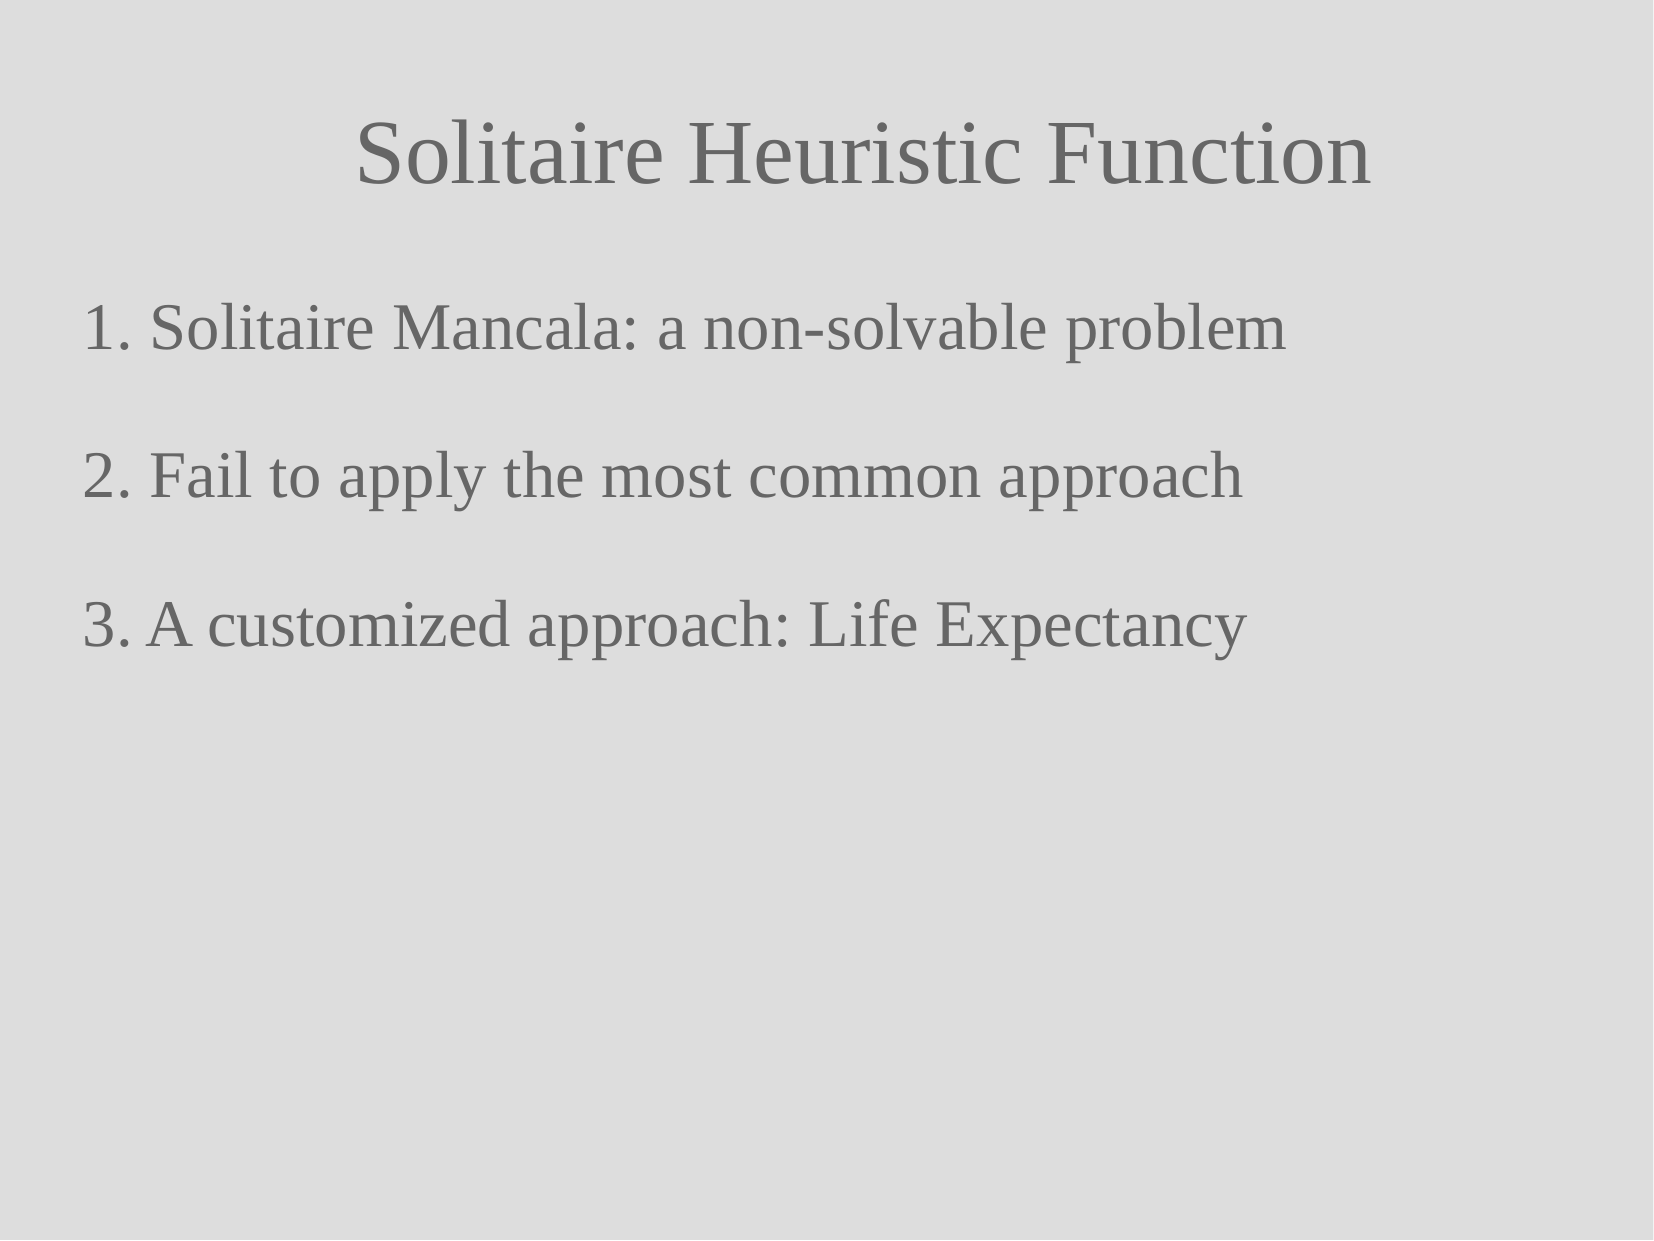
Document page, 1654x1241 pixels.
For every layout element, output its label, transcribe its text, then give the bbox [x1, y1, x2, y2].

title Solitaire Heuristic Function [82, 49, 1571, 257]
subtitle 1. Solitaire Mancala: a non-solvable problem 2. Fail to apply the most common approach 3. A customized approach: Life Expectancy [82, 290, 1571, 1010]
